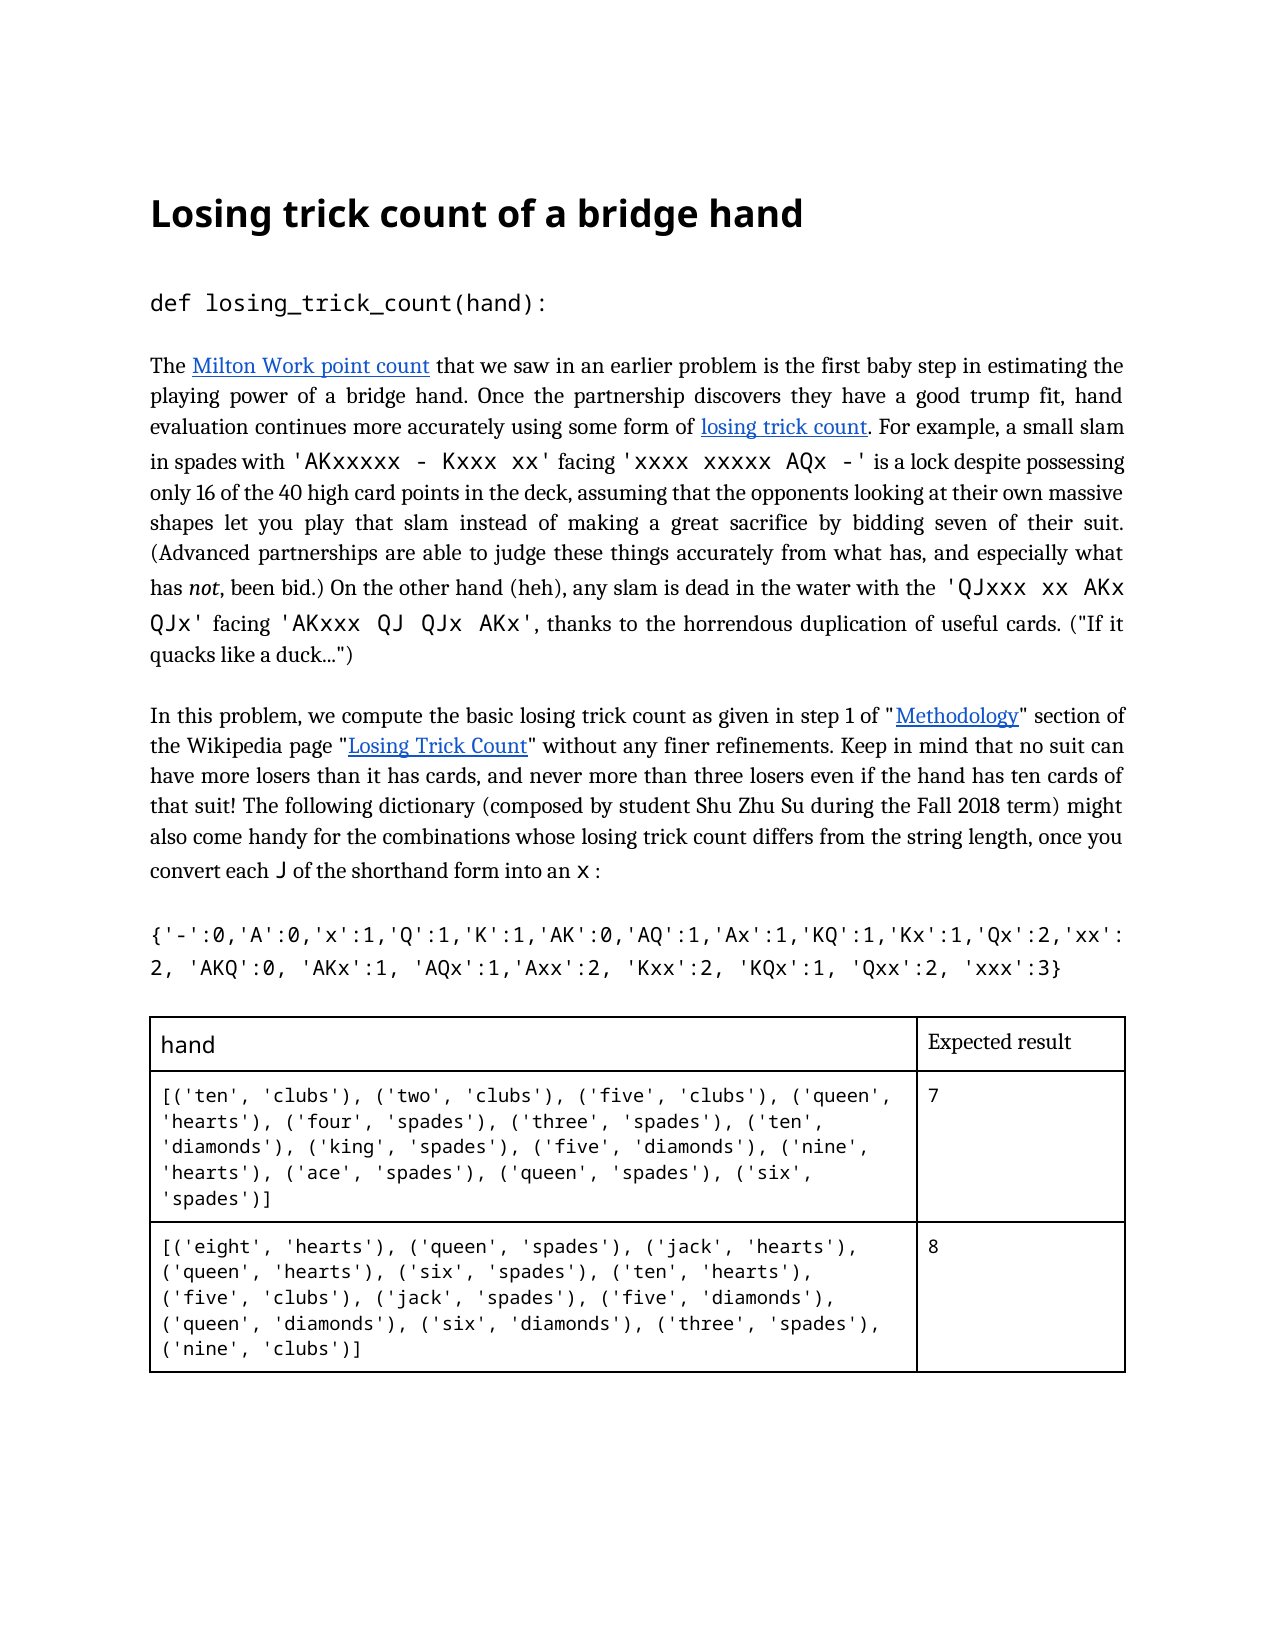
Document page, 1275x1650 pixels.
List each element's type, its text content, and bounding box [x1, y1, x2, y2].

text {'-':0,'A':0,'x':1,'Q':1,'K':1,'AK':0,'AQ':1,'Ax':1,'KQ':1,'Kx':1,'Qx':2,'xx':2, 'AKQ':0, 'AKx':1, 'AQx':1,'Axx':2, 'Kxx':2, 'KQx':1, 'Qxx':2, 'xxx':3} [150, 921, 1125, 982]
table_cell 7 [918, 1072, 1124, 1221]
table_cell [('eight', 'hearts'), ('queen', 'spades'), ('jack', 'hearts'), ('queen', 'hearts'), ('six', 'spades'), ('ten', 'hearts'), ('five', 'clubs'), ('jack', 'spades'), ('five', 'diamonds'), ('queen', 'diamonds'), ('six', 'diamonds'), ('three', 'spades'), ('nine', 'clubs')] [151, 1223, 916, 1371]
table_header Expected result [918, 1018, 1124, 1070]
text The Milton Work point count that we saw in an earlier problem is the first baby step in estimating the playing power of a bridge hand. Once the partnership discovers they have a good trump fit, hand evaluation continues more accurately using some form of losing trick count. For example, a small slam in spades with 'AKxxxxx - Kxxx xx' facing 'xxxx xxxxx AQx -' is a lock despite possessing only 16 of the 40 high card points in the deck, assuming that the opponents looking at their own massive shapes let you play that slam instead of making a great sacrifice by bidding seven of their suit. (Advanced partnerships are able to judge these things accurately from what has, and especially what has not, been bid.) On the other hand (heh), any slam is dead in the water with the 'QJxxx xx AKx QJx' facing 'AKxxx QJ QJx AKx', thanks to the horrendous duplication of useful cards. ("If it quacks like a duck...") [150, 353, 1125, 668]
table_header hand [151, 1018, 916, 1070]
text def losing_trick_count(hand): [150, 287, 1125, 318]
table_cell 8 [918, 1223, 1124, 1371]
text In this problem, we compute the basic losing trick count as given in step 1 of "Methodology" section of the Wikipedia page "Losing Trick Count" without any finer refinements. Keep in mind that no suit can have more losers than it has cards, and never more than three losers even if the hand has ten cards of that suit! The following dictionary (composed by student Shu Zhu Su during the Fall 2018 term) might also come handy for the combinations whose losing trick count differs from the string length, once you convert each J of the shorthand form into an x : [150, 703, 1125, 886]
subtitle Losing trick count of a bridge hand [150, 187, 1125, 238]
table_cell [('ten', 'clubs'), ('two', 'clubs'), ('five', 'clubs'), ('queen', 'hearts'), ('four', 'spades'), ('three', 'spades'), ('ten', 'diamonds'), ('king', 'spades'), ('five', 'diamonds'), ('nine', 'hearts'), ('ace', 'spades'), ('queen', 'spades'), ('six', 'spades')] [151, 1072, 916, 1221]
